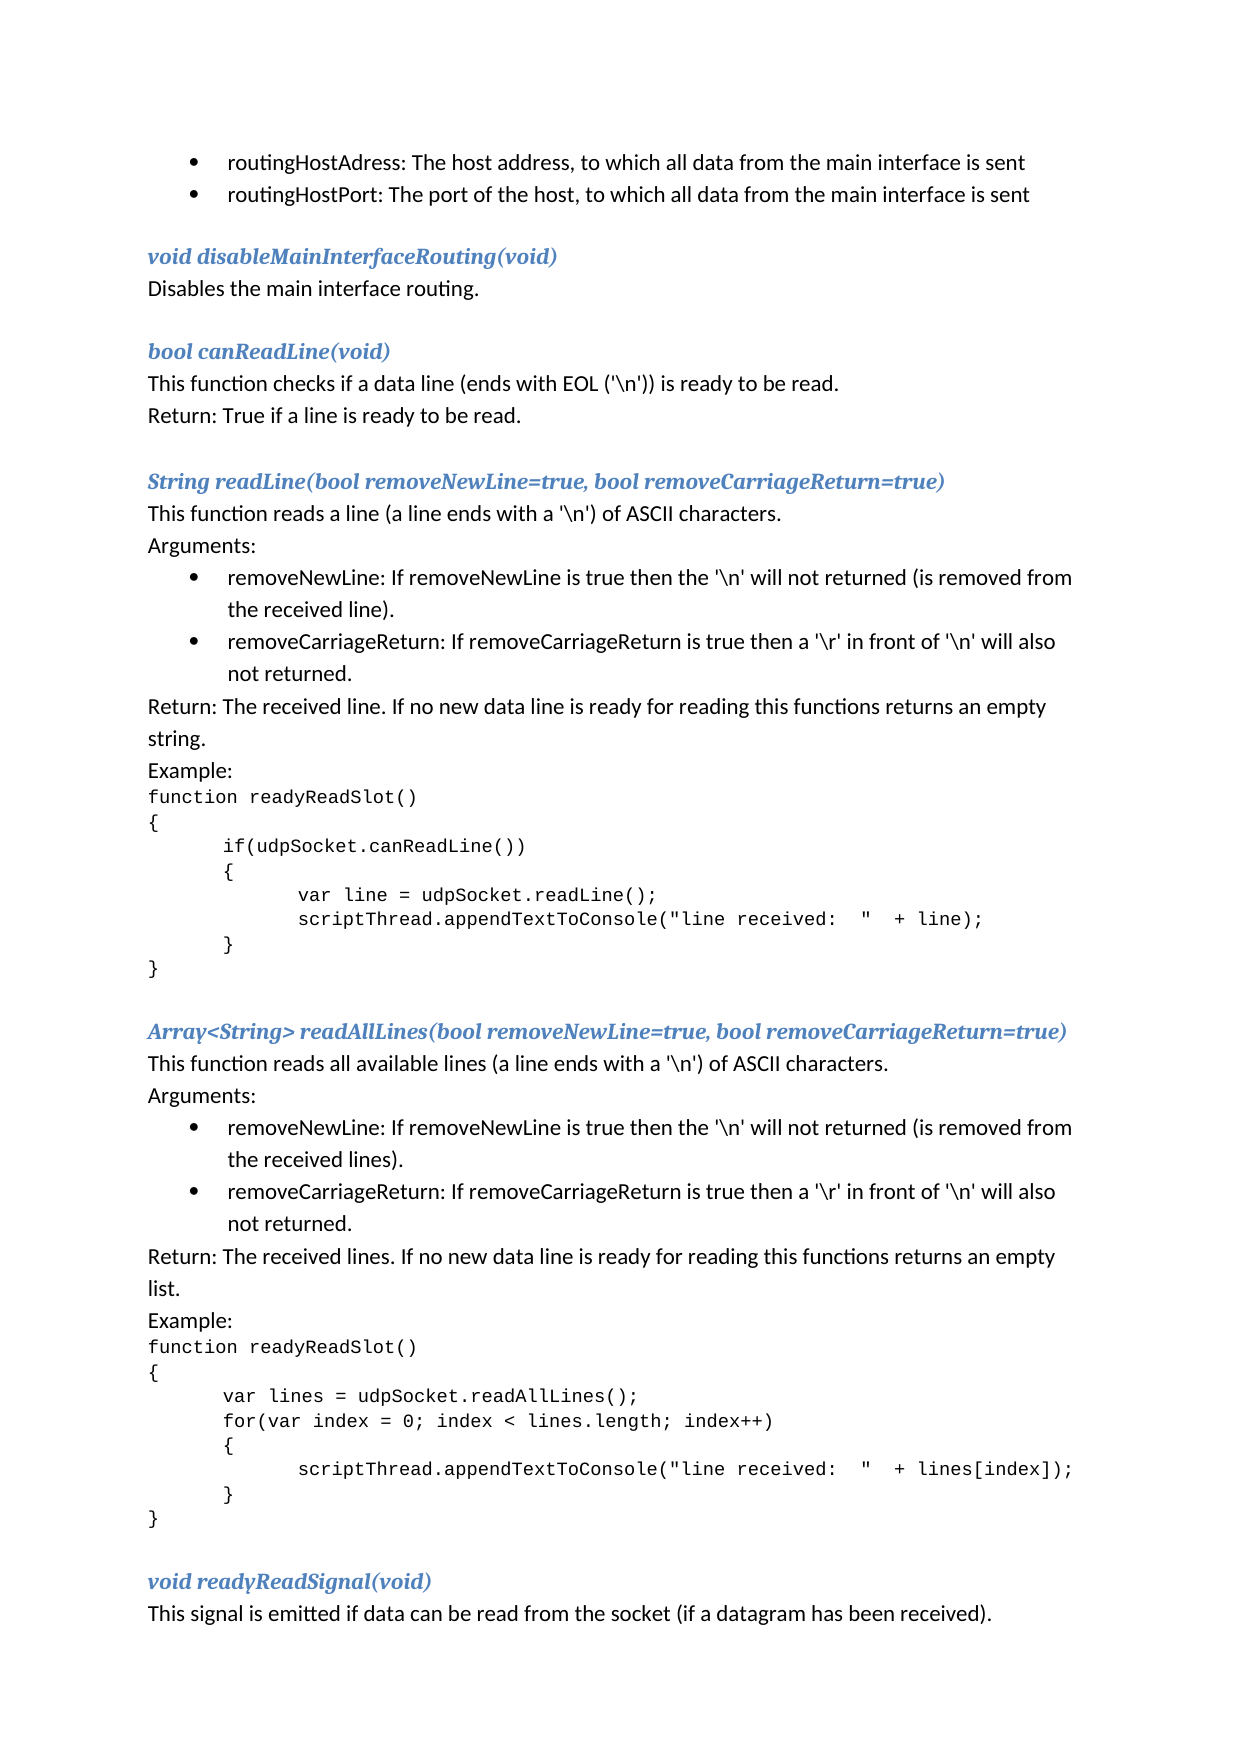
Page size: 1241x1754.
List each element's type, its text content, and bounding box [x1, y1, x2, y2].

text scriptThread.appendTextToConsole("line received: " + line); [148, 910, 1093, 931]
text function readyReadSlot() [148, 788, 1093, 809]
text if(udpSocket.canReadLine()) [148, 837, 1093, 858]
text { [148, 1363, 1093, 1384]
text Return: The received lines. If no new data line is ready for reading this functions returns an empty list. [148, 1242, 1093, 1302]
text { [148, 1436, 1093, 1457]
text var lines = udpSocket.readAllLines(); [148, 1387, 1093, 1408]
text } [148, 934, 1093, 956]
list routingHostAdress: The host address, to which all data from the main interface is sent [190, 148, 1093, 176]
text This signal is emitted if data can be read from the socket (if a datagram has been received). [148, 1599, 1093, 1627]
list removeCarriageReturn: If removeCarriageReturn is true then a '\r' in front of '\n' will also not returned. [190, 627, 1093, 688]
subtitle void readyReadSignal(void) [148, 1568, 1093, 1595]
text Arguments: [148, 1081, 1093, 1109]
text } [148, 1484, 1093, 1506]
list removeNewLine: If removeNewLine is true then the '\n' will not returned (is removed from the received line). [190, 563, 1093, 623]
text Disables the main interface routing. [148, 274, 1093, 302]
text { [148, 861, 1093, 883]
subtitle bool canReadLine(void) [148, 339, 1093, 365]
text var line = udpSocket.readLine(); [148, 886, 1093, 907]
text } [148, 959, 1093, 980]
text } [148, 1509, 1093, 1530]
text Example: [148, 756, 1093, 784]
text for(var index = 0; index < lines.length; index++) [148, 1411, 1093, 1433]
subtitle String readLine(bool removeNewLine=true, bool removeCarriageReturn=true) [148, 468, 1093, 495]
text Arguments: [148, 531, 1093, 559]
text Return: The received line. If no new data line is ready for reading this functions returns an empty string. [148, 692, 1093, 752]
text scriptThread.appendTextToConsole("line received: " + lines[index]); [148, 1460, 1093, 1481]
text This function reads a line (a line ends with a '\n') of ASCII characters. [148, 499, 1093, 527]
list routingHostPort: The port of the host, to which all data from the main interface is sent [190, 180, 1093, 208]
text This function reads all available lines (a line ends with a '\n') of ASCII characters. [148, 1049, 1093, 1077]
list removeCarriageReturn: If removeCarriageReturn is true then a '\r' in front of '\n' will also not returned. [190, 1177, 1093, 1238]
text { [148, 813, 1093, 834]
text Return: True if a line is ready to be read. [148, 401, 1093, 429]
subtitle Array<String> readAllLines(bool removeNewLine=true, bool removeCarriageReturn=true) [148, 1018, 1093, 1045]
text Example: [148, 1306, 1093, 1334]
text This function checks if a data line (ends with EOL ('\n')) is ready to be read. [148, 369, 1093, 397]
list removeNewLine: If removeNewLine is true then the '\n' will not returned (is removed from the received lines). [190, 1113, 1093, 1173]
text function readyReadSlot() [148, 1338, 1093, 1359]
subtitle void disableMainInterfaceRouting(void) [148, 244, 1093, 271]
